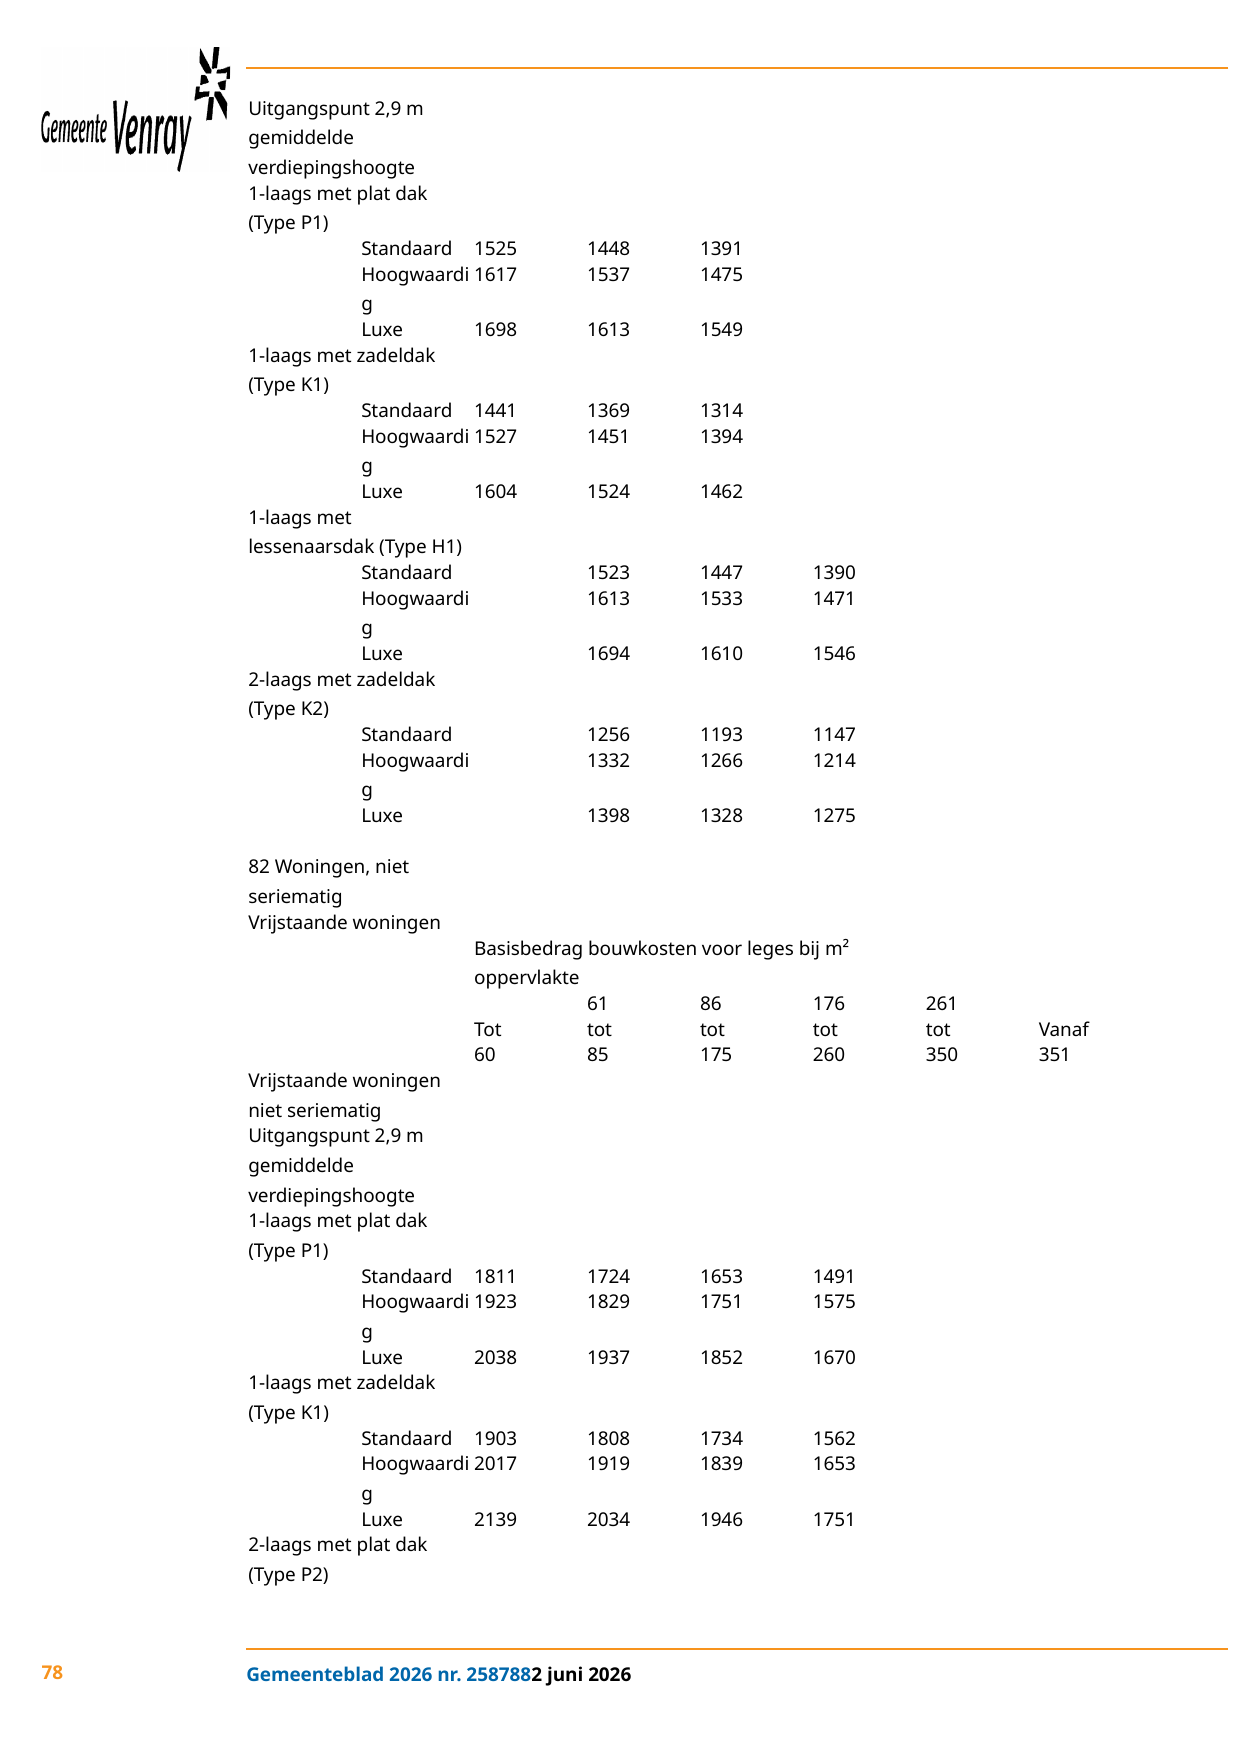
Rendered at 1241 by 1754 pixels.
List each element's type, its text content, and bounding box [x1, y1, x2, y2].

table_cell [926, 721, 1038, 747]
table_cell [926, 828, 1038, 854]
table_cell 1524 [587, 478, 700, 504]
table_cell [926, 342, 1038, 397]
table_cell [1039, 828, 1152, 854]
table_cell [474, 990, 587, 1016]
table_cell [813, 828, 926, 854]
table_cell [1039, 235, 1152, 261]
table_cell [926, 478, 1038, 504]
table_cell [1039, 640, 1152, 666]
table_cell [1039, 180, 1152, 235]
table_cell [474, 828, 587, 854]
table_cell 1537 [587, 261, 700, 316]
table_cell 1613 [587, 585, 700, 640]
table_cell Hoogwaardig [361, 261, 474, 316]
table_cell 1214 [813, 747, 926, 802]
table_cell [926, 1425, 1038, 1451]
table_cell Uitgangspunt 2,9 m gemiddelde verdiepingshoogte [248, 1123, 474, 1207]
table_cell [248, 397, 361, 423]
table_cell Standaard [361, 1425, 474, 1451]
table_cell Luxe [361, 1506, 474, 1532]
table_cell [248, 235, 361, 261]
table_cell 82 Woningen, niet seriematig [248, 854, 474, 909]
table_cell [587, 1208, 700, 1263]
table_cell 85 [587, 1042, 700, 1067]
table_cell [813, 316, 926, 342]
table_cell 1369 [587, 397, 700, 423]
table_cell 1829 [587, 1289, 700, 1344]
table_cell [813, 1532, 926, 1587]
table_cell [474, 1123, 587, 1207]
table_cell [700, 95, 813, 180]
table_cell 1527 [474, 423, 587, 478]
table_cell [474, 95, 587, 180]
table_cell [926, 1451, 1038, 1506]
table_cell 1193 [700, 721, 813, 747]
table_cell 1475 [700, 261, 813, 316]
table_cell [813, 180, 926, 235]
table_cell [587, 95, 700, 180]
table_cell 1451 [587, 423, 700, 478]
table_cell [813, 1067, 926, 1123]
table_cell 1734 [700, 1425, 813, 1451]
table_cell [700, 828, 813, 854]
table_cell [926, 640, 1038, 666]
table_cell 176 [813, 990, 926, 1016]
table_cell 1751 [813, 1506, 926, 1532]
table_cell Basisbedrag bouwkosten voor leges bij m² oppervlakte [474, 935, 926, 990]
table_cell [926, 935, 1038, 990]
table_cell tot [926, 1016, 1038, 1042]
table_cell 1256 [587, 721, 700, 747]
table_cell 1-laags met plat dak (Type P1) [248, 180, 474, 235]
table_cell 2017 [474, 1451, 587, 1506]
table_cell [1039, 1344, 1152, 1369]
table_cell Tot [474, 1016, 587, 1042]
table_cell [248, 747, 361, 802]
table_cell 1808 [587, 1425, 700, 1451]
table_cell [248, 640, 361, 666]
table_cell [587, 1123, 700, 1207]
table_cell [813, 397, 926, 423]
table_cell [474, 666, 587, 721]
table_cell 1332 [587, 747, 700, 802]
table_cell tot [700, 1016, 813, 1042]
table_cell 1670 [813, 1344, 926, 1369]
table_cell [248, 1425, 361, 1451]
table_cell 350 [926, 1042, 1038, 1067]
table_cell [248, 1506, 361, 1532]
table_cell 1394 [700, 423, 813, 478]
table_cell 1462 [700, 478, 813, 504]
table_cell 2-laags met plat dak (Type P2) [248, 1532, 474, 1587]
table_cell [248, 1016, 361, 1042]
picture [41, 47, 231, 172]
table_cell [248, 1344, 361, 1369]
table_cell [1039, 397, 1152, 423]
table_cell [1039, 1067, 1152, 1123]
table_cell [1039, 1532, 1152, 1587]
table_cell 260 [813, 1042, 926, 1067]
table_cell 1653 [700, 1263, 813, 1288]
table_cell [1039, 559, 1152, 585]
table_cell [813, 504, 926, 559]
table_cell [474, 1067, 587, 1123]
table_cell [587, 504, 700, 559]
table_cell [813, 95, 926, 180]
table_cell [700, 854, 813, 909]
table_cell [926, 316, 1038, 342]
table_cell 1-laags met zadeldak (Type K1) [248, 342, 474, 397]
table_cell 1275 [813, 802, 926, 828]
table_cell [587, 909, 700, 935]
table_cell 1390 [813, 559, 926, 585]
table_cell [1039, 721, 1152, 747]
table_cell [813, 235, 926, 261]
table_cell 1523 [587, 559, 700, 585]
table_cell 1549 [700, 316, 813, 342]
table_cell [248, 423, 361, 478]
table_cell 1903 [474, 1425, 587, 1451]
table_cell 1604 [474, 478, 587, 504]
table_cell [474, 585, 587, 640]
table_cell [248, 721, 361, 747]
table_cell [926, 1532, 1038, 1587]
table_cell [248, 1451, 361, 1506]
table_cell Hoogwaardig [361, 747, 474, 802]
table_cell [1039, 990, 1152, 1016]
table_cell [474, 802, 587, 828]
table_cell [474, 1208, 587, 1263]
table_cell [248, 478, 361, 504]
table_cell 1398 [587, 802, 700, 828]
table_cell 1441 [474, 397, 587, 423]
table_cell 1946 [700, 1506, 813, 1532]
table_cell Hoogwaardig [361, 423, 474, 478]
table_cell [926, 1263, 1038, 1288]
table_cell [926, 1208, 1038, 1263]
table_cell [700, 666, 813, 721]
table_cell Luxe [361, 1344, 474, 1369]
table_cell 1751 [700, 1289, 813, 1344]
table_cell [1039, 935, 1152, 990]
table_cell [361, 990, 474, 1016]
table_cell [926, 559, 1038, 585]
table_cell [700, 342, 813, 397]
table_cell [813, 342, 926, 397]
table_cell [700, 180, 813, 235]
table_cell Hoogwaardig [361, 1451, 474, 1506]
table_cell [248, 1263, 361, 1288]
table_cell [1039, 1123, 1152, 1207]
table_cell [926, 180, 1038, 235]
table_cell [248, 935, 361, 990]
table_cell [1039, 423, 1152, 478]
table_cell [926, 854, 1038, 909]
table_cell 1-laags met plat dak (Type P1) [248, 1208, 474, 1263]
table_cell 1839 [700, 1451, 813, 1506]
table_cell 175 [700, 1042, 813, 1067]
table_cell [361, 828, 474, 854]
table_cell 2139 [474, 1506, 587, 1532]
table_cell 1-laags met zadeldak (Type K1) [248, 1370, 474, 1425]
table_cell [1039, 261, 1152, 316]
table_cell [700, 909, 813, 935]
table_cell Standaard [361, 397, 474, 423]
table_cell [700, 504, 813, 559]
table_cell 1471 [813, 585, 926, 640]
table_cell 1653 [813, 1451, 926, 1506]
table_cell [1039, 909, 1152, 935]
table_cell [1039, 95, 1152, 180]
table_cell 1698 [474, 316, 587, 342]
table_cell [248, 802, 361, 828]
table_cell [361, 1042, 474, 1067]
table_cell Standaard [361, 559, 474, 585]
table_cell [474, 504, 587, 559]
table_cell [926, 1506, 1038, 1532]
table_cell [1039, 747, 1152, 802]
table_cell 2034 [587, 1506, 700, 1532]
table_cell [926, 747, 1038, 802]
table_cell [926, 397, 1038, 423]
table_cell [474, 180, 587, 235]
table_cell [587, 854, 700, 909]
table_cell [361, 935, 474, 990]
table_cell [813, 261, 926, 316]
table_cell 1533 [700, 585, 813, 640]
table_cell [1039, 504, 1152, 559]
table_cell Standaard [361, 721, 474, 747]
table_cell [926, 261, 1038, 316]
table_cell tot [587, 1016, 700, 1042]
table_cell 1613 [587, 316, 700, 342]
table_cell [700, 1123, 813, 1207]
table_cell [474, 721, 587, 747]
table_cell 1-laags met lessenaarsdak (Type H1) [248, 504, 474, 559]
table_cell 1546 [813, 640, 926, 666]
table_cell [474, 640, 587, 666]
table_cell [813, 1123, 926, 1207]
table_cell [700, 1067, 813, 1123]
table_cell [474, 1370, 587, 1425]
table_cell [926, 504, 1038, 559]
table_cell [926, 909, 1038, 935]
table_cell 1447 [700, 559, 813, 585]
table_cell 86 [700, 990, 813, 1016]
table_cell Uitgangspunt 2,9 m gemiddelde verdiepingshoogte [248, 95, 474, 180]
table_cell Standaard [361, 235, 474, 261]
table_cell [1039, 478, 1152, 504]
table_cell 1328 [700, 802, 813, 828]
table_cell 1562 [813, 1425, 926, 1451]
table_cell 1491 [813, 1263, 926, 1288]
table_cell 1314 [700, 397, 813, 423]
table_cell Hoogwaardig [361, 585, 474, 640]
table_cell [1039, 854, 1152, 909]
table_cell [1039, 1208, 1152, 1263]
table_cell [1039, 1506, 1152, 1532]
table_cell [926, 423, 1038, 478]
table_cell [813, 909, 926, 935]
table_cell [587, 828, 700, 854]
table_cell [813, 854, 926, 909]
table_cell 1724 [587, 1263, 700, 1288]
table_cell [1039, 1451, 1152, 1506]
table_cell Vrijstaande woningen niet seriematig [248, 1067, 474, 1123]
table_cell 2-laags met zadeldak (Type K2) [248, 666, 474, 721]
table_cell [587, 1067, 700, 1123]
table_cell Standaard [361, 1263, 474, 1288]
table_cell [248, 316, 361, 342]
table_cell [926, 1344, 1038, 1369]
table_cell tot [813, 1016, 926, 1042]
table_cell Luxe [361, 478, 474, 504]
table_cell 1147 [813, 721, 926, 747]
table_cell [926, 1289, 1038, 1344]
table_cell Luxe [361, 316, 474, 342]
table_cell 1610 [700, 640, 813, 666]
table_cell 1937 [587, 1344, 700, 1369]
table_cell 61 [587, 990, 700, 1016]
table_cell [926, 666, 1038, 721]
table_cell [813, 423, 926, 478]
table_cell [926, 95, 1038, 180]
table_cell [248, 261, 361, 316]
table_cell [587, 342, 700, 397]
table_cell [926, 802, 1038, 828]
table_cell [926, 1123, 1038, 1207]
table_cell [700, 1370, 813, 1425]
table_cell [248, 990, 361, 1016]
table_cell [1039, 1263, 1152, 1288]
table_cell [587, 1532, 700, 1587]
table_cell [700, 1208, 813, 1263]
table_cell [474, 854, 587, 909]
table_cell [248, 585, 361, 640]
table_cell 1852 [700, 1344, 813, 1369]
table_cell [474, 342, 587, 397]
table_cell [474, 909, 587, 935]
table_cell 351 [1039, 1042, 1152, 1067]
table_cell 261 [926, 990, 1038, 1016]
table_cell [1039, 666, 1152, 721]
table_cell [1039, 1370, 1152, 1425]
table_cell Luxe [361, 802, 474, 828]
table_cell [813, 1370, 926, 1425]
table_cell 1575 [813, 1289, 926, 1344]
table_cell 60 [474, 1042, 587, 1067]
table_cell [474, 559, 587, 585]
table_cell [361, 1016, 474, 1042]
table_cell [1039, 802, 1152, 828]
table_cell [248, 559, 361, 585]
table_cell [1039, 342, 1152, 397]
table_cell 1525 [474, 235, 587, 261]
table_cell [1039, 316, 1152, 342]
table_cell [1039, 1289, 1152, 1344]
table_cell [248, 1289, 361, 1344]
table_cell [926, 585, 1038, 640]
table_cell [1039, 585, 1152, 640]
table_cell [926, 235, 1038, 261]
table_cell 1923 [474, 1289, 587, 1344]
table_cell [587, 666, 700, 721]
table_cell [587, 180, 700, 235]
table_cell [813, 666, 926, 721]
table_cell 1448 [587, 235, 700, 261]
table_cell [587, 1370, 700, 1425]
table_cell Vrijstaande woningen [248, 909, 474, 935]
table_cell [813, 478, 926, 504]
table_cell [474, 1532, 587, 1587]
table_cell [248, 1042, 361, 1067]
table_cell 2038 [474, 1344, 587, 1369]
table_cell [926, 1067, 1038, 1123]
table_cell [813, 1208, 926, 1263]
table_cell [700, 1532, 813, 1587]
table_cell [474, 747, 587, 802]
table_cell [1039, 1425, 1152, 1451]
table_cell Luxe [361, 640, 474, 666]
table_cell 1266 [700, 747, 813, 802]
table_cell [926, 1370, 1038, 1425]
table_cell 1617 [474, 261, 587, 316]
table_cell Hoogwaardig [361, 1289, 474, 1344]
table_cell 1919 [587, 1451, 700, 1506]
table_cell 1811 [474, 1263, 587, 1288]
table_cell [248, 828, 361, 854]
table_cell 1391 [700, 235, 813, 261]
table_cell 1694 [587, 640, 700, 666]
table_cell Vanaf [1039, 1016, 1152, 1042]
